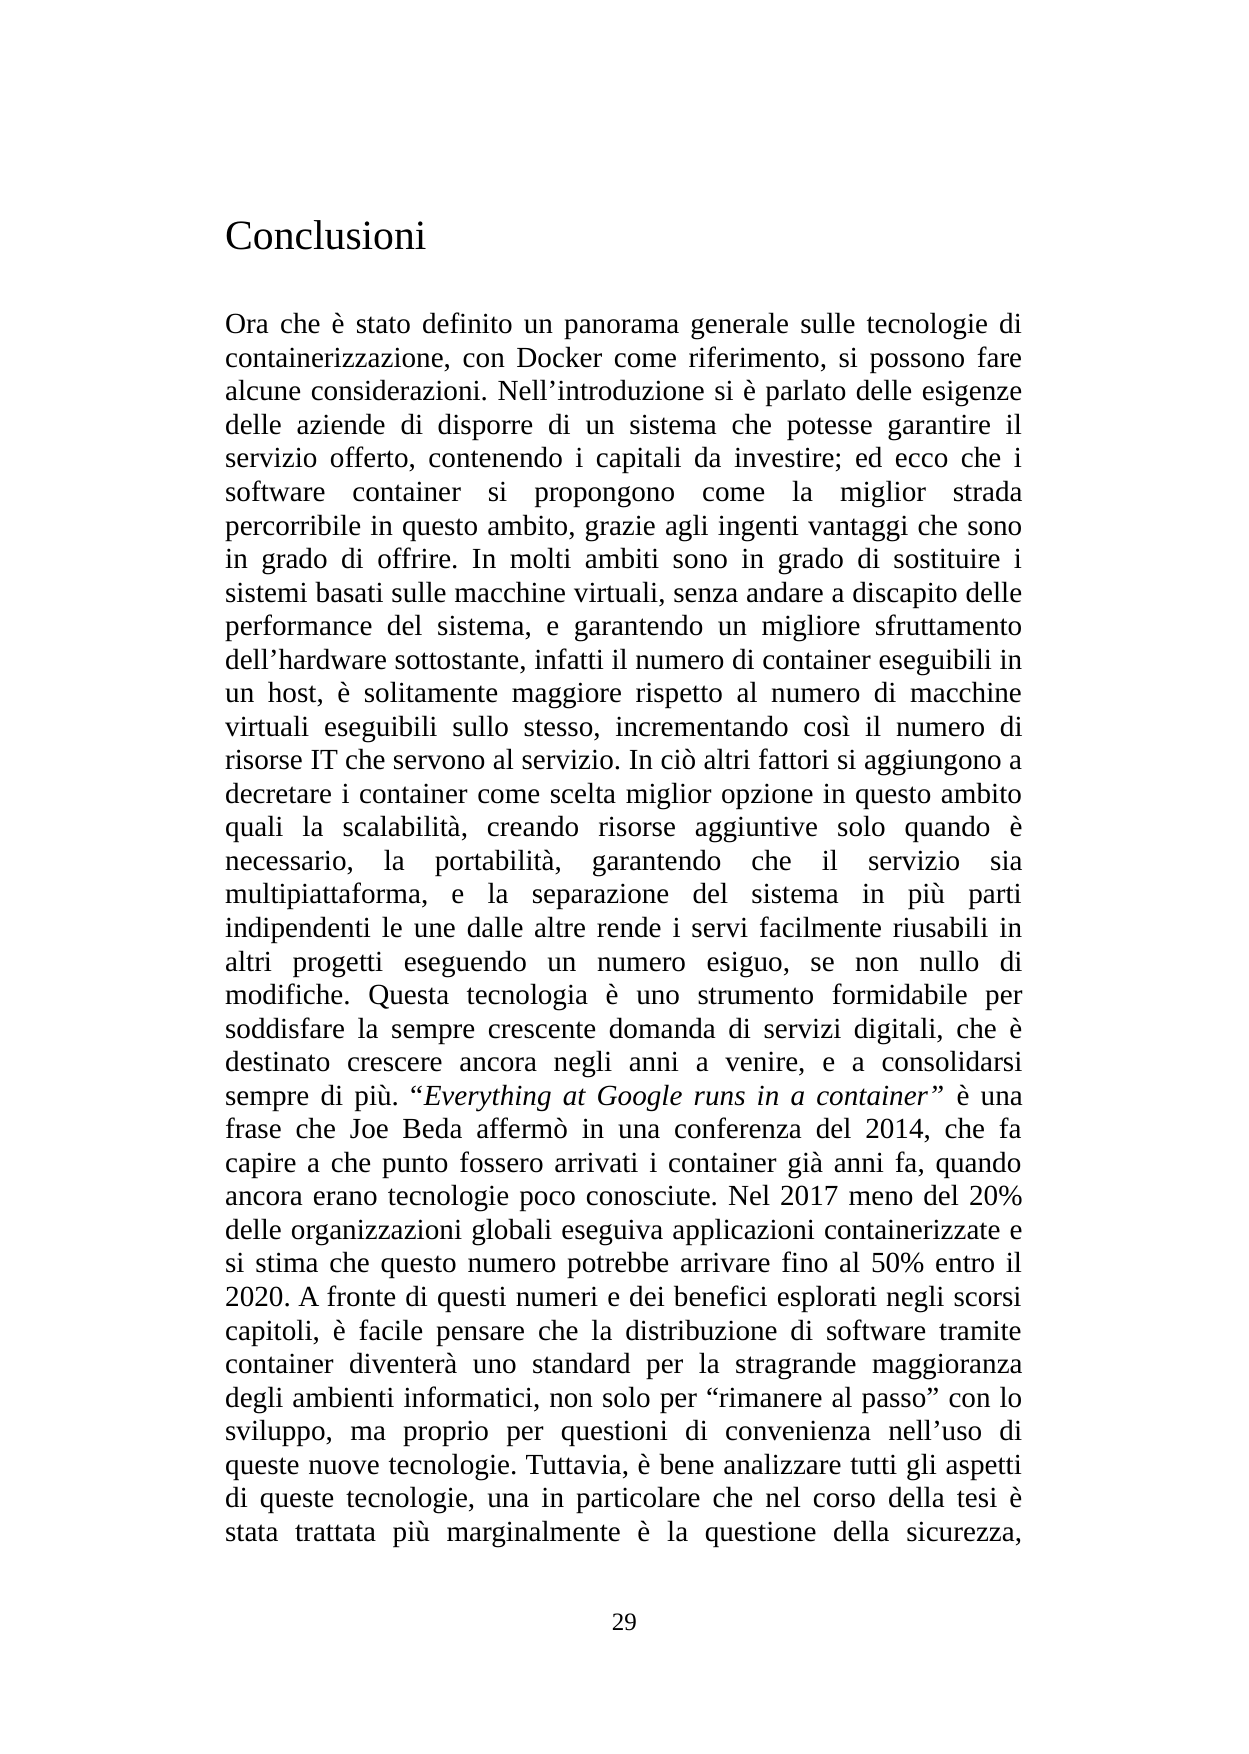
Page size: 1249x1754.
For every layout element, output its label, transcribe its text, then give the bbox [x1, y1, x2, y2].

text Conclusioni [225, 211, 1023, 258]
text Ora che è stato definito un panorama generale sulle tecnologie di containerizzazione, con Docker come riferimento, si possono fare alcune considerazioni. Nell’introduzione si è parlato delle esigenze delle aziende di disporre di un sistema che potesse garantire il servizio offerto, contenendo i capitali da investire; ed ecco che i software container si propongono come la miglior strada percorribile in questo ambito, grazie agli ingenti vantaggi che sono in grado di offrire. In molti ambiti sono in grado di sostituire i sistemi basati sulle macchine virtuali, senza andare a discapito delle performance del sistema, e garantendo un migliore sfruttamento dell’hardware sottostante, infatti il numero di container eseguibili in un host, è solitamente maggiore rispetto al numero di macchine virtuali eseguibili sullo stesso, incrementando così il numero di risorse IT che servono al servizio. In ciò altri fattori si aggiungono a decretare i container come scelta miglior opzione in questo ambito quali la scalabilità, creando risorse aggiuntive solo quando è necessario, la portabilità, garantendo che il servizio sia multipiattaforma, e la separazione del sistema in più parti indipendenti le une dalle altre rende i servi facilmente riusabili in altri progetti eseguendo un numero esiguo, se non nullo di modifiche. Questa tecnologia è uno strumento formidabile per soddisfare la sempre crescente domanda di servizi digitali, che è destinato crescere ancora negli anni a venire, e a consolidarsi sempre di più. “Everything at Google runs in a container” è una frase che Joe Beda affermò in una conferenza del 2014, che fa capire a che punto fossero arrivati i container già anni fa, quando ancora erano tecnologie poco conosciute. Nel 2017 meno del 20% delle organizzazioni globali eseguiva applicazioni containerizzate e si stima che questo numero potrebbe arrivare fino al 50% entro il 2020. A fronte di questi numeri e dei benefici esplorati negli scorsi capitoli, è facile pensare che la distribuzione di software tramite container diventerà uno standard per la stragrande maggioranza degli ambienti informatici, non solo per “rimanere al passo” con lo sviluppo, ma proprio per questioni di convenienza nell’uso di queste nuove tecnologie. Tuttavia, è bene analizzare tutti gli aspetti di queste tecnologie, una in particolare che nel corso della tesi è stata trattata più marginalmente è la questione della sicurezza, [225, 306, 1023, 1547]
